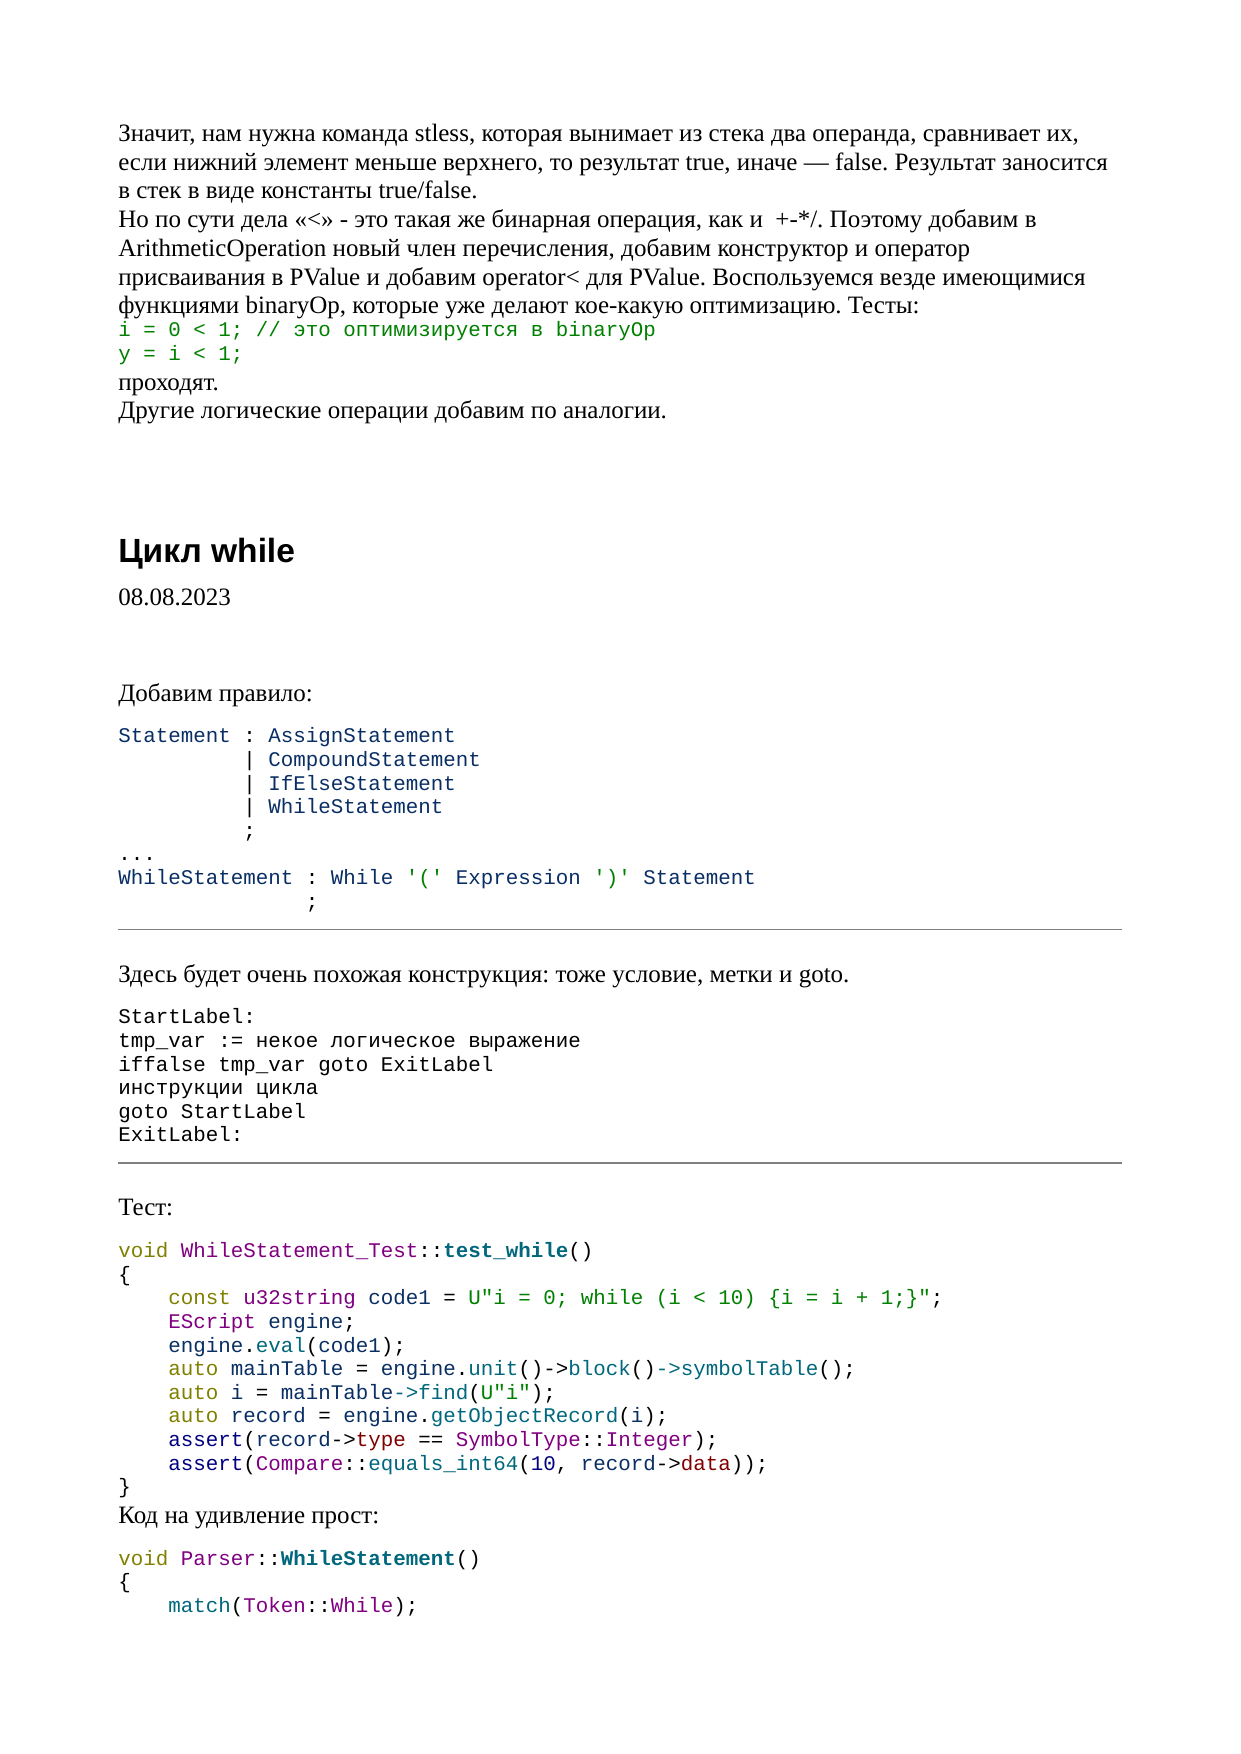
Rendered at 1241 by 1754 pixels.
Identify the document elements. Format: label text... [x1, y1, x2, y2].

text goto StartLabel [118, 1101, 1122, 1124]
text Значит, нам нужна команда stless, которая вынимает из стека два операнда, сравнивает их, если нижний элемент меньше верхнего, то результат true, иначе — false. Результат заносится в стек в виде константы true/false. [118, 118, 1122, 204]
text ExitLabel: [118, 1124, 1122, 1148]
text tmp_var := некое логическое выражение [118, 1030, 1122, 1053]
text | IfElseStatement [118, 772, 1122, 796]
text EScript engine; [118, 1311, 1122, 1334]
text engine.eval(code1); [118, 1334, 1122, 1358]
text ; [118, 891, 1122, 914]
text Код на удивление прост: [118, 1500, 1122, 1529]
text iffalse tmp_var goto ExitLabel [118, 1053, 1122, 1077]
text WhileStatement : While '(' Expression ')' Statement [118, 867, 1122, 891]
text Добавим правило: [118, 678, 1122, 706]
text void WhileStatement_Test::test_while() [118, 1240, 1122, 1264]
text { [118, 1264, 1122, 1287]
text Другие логические операции добавим по аналогии. [118, 395, 1122, 424]
text Но по сути дела «<» - это такая же бинарная операция, как и +-*/. Поэтому добавим в ArithmeticOperation новый член перечисления, добавим конструктор и оператор присваивания в PValue и добавим operator< для PValue. Воспользуемся везде имеющимися функциями binaryOp, которые уже делают кое-какую оптимизацию. Тесты: [118, 204, 1122, 319]
text ... [118, 843, 1122, 867]
text | WhileStatement [118, 796, 1122, 820]
text Statement : AssignStatement [118, 725, 1122, 749]
text ; [118, 820, 1122, 843]
text инструкции цикла [118, 1077, 1122, 1101]
text Здесь будет очень похожая конструкция: тоже условие, метки и goto. [118, 959, 1122, 987]
text void Parser::WhileStatement() [118, 1548, 1122, 1571]
text assert(record->type == SymbolType::Integer); [118, 1429, 1122, 1453]
text auto record = engine.getObjectRecord(i); [118, 1406, 1122, 1429]
subtitle Цикл while [118, 531, 1122, 570]
text проходят. [118, 367, 1122, 395]
text auto i = mainTable->find(U"i"); [118, 1382, 1122, 1406]
text assert(Compare::equals_int64(10, record->data)); [118, 1453, 1122, 1476]
text i = 0 < 1; // это оптимизируется в binaryOp [118, 319, 1122, 343]
text Тест: [118, 1192, 1122, 1221]
text match(Token::While); [118, 1595, 1122, 1619]
text { [118, 1571, 1122, 1595]
text y = i < 1; [118, 343, 1122, 367]
text } [118, 1476, 1122, 1500]
text | CompoundStatement [118, 749, 1122, 772]
text const u32string code1 = U"i = 0; while (i < 10) {i = i + 1;}"; [118, 1287, 1122, 1311]
text StartLabel: [118, 1006, 1122, 1030]
text 08.08.2023 [118, 582, 1122, 611]
text auto mainTable = engine.unit()->block()->symbolTable(); [118, 1358, 1122, 1382]
